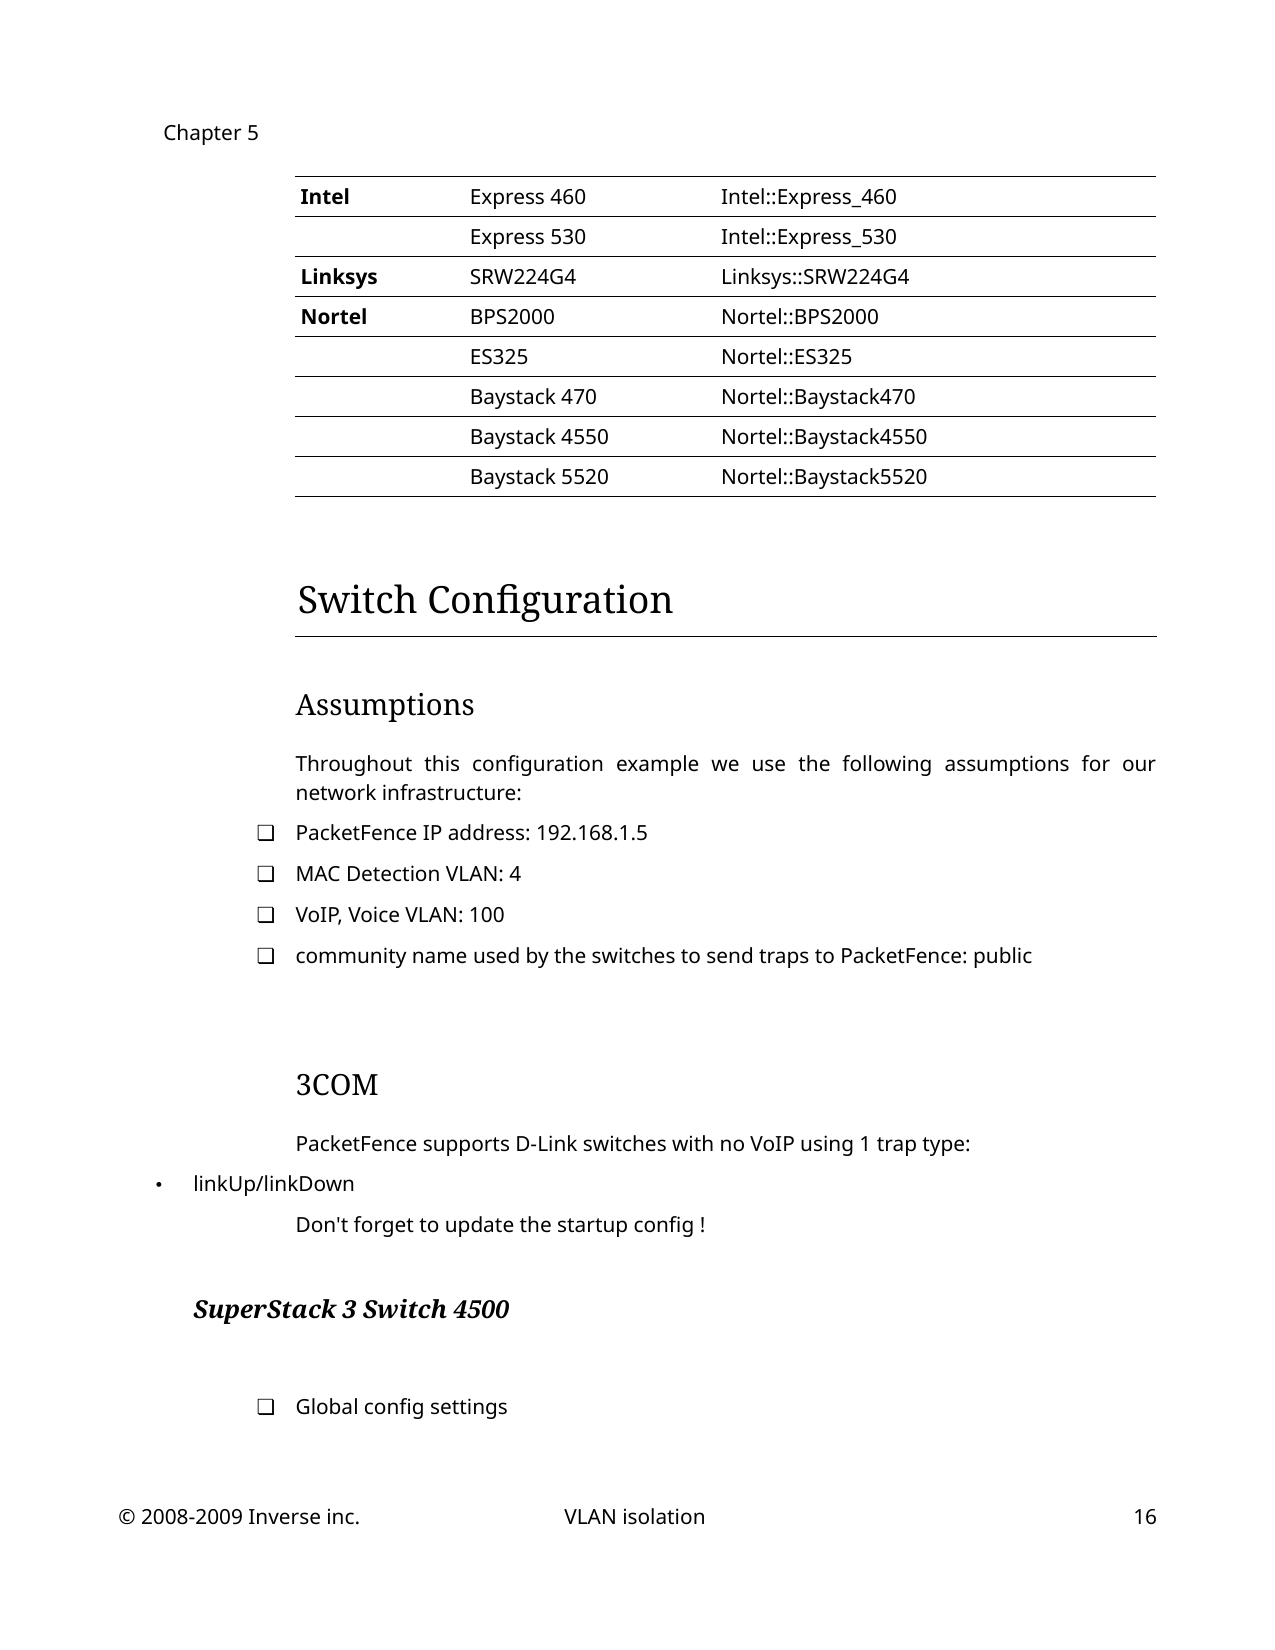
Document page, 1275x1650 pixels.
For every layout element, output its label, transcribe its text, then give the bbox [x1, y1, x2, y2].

table_cell Nortel::Baystack5520 [715, 457, 1156, 496]
table_cell Nortel::BPS2000 [715, 297, 1156, 336]
table_cell Nortel::Baystack4550 [715, 417, 1156, 456]
text PacketFence supports D-Link switches with no VoIP using 1 trap type: [295, 1129, 1157, 1157]
table_cell Baystack 4550 [464, 417, 715, 456]
table_cell [295, 337, 464, 376]
table_cell [295, 457, 464, 496]
table_cell SRW224G4 [464, 257, 715, 296]
subtitle Assumptions [295, 685, 1157, 724]
subtitle Switch Configuration [295, 573, 1157, 636]
table_cell Intel [295, 177, 464, 216]
text Don't forget to update the startup config ! [295, 1211, 1157, 1239]
table_cell Linksys::SRW224G4 [715, 257, 1156, 296]
table_cell Linksys [295, 257, 464, 296]
list ❏ community name used by the switches to send traps to PacketFence: public [256, 941, 1157, 970]
table_cell Express 530 [464, 217, 715, 256]
table_cell [295, 377, 464, 416]
table_cell Nortel [295, 297, 464, 336]
table_cell Nortel::Baystack470 [715, 377, 1156, 416]
table_cell BPS2000 [464, 297, 715, 336]
list ❏ VoIP, Voice VLAN: 100 [256, 900, 1157, 929]
table_cell Baystack 470 [464, 377, 715, 416]
list linkUp/linkDown [156, 1169, 1157, 1198]
list ❏ PacketFence IP address: 192.168.1.5 [256, 818, 1157, 847]
table_cell Express 460 [464, 177, 715, 216]
table_cell [295, 217, 464, 256]
list ❏ MAC Detection VLAN: 4 [256, 859, 1157, 888]
table_cell Nortel::ES325 [715, 337, 1156, 376]
table_cell Baystack 5520 [464, 457, 715, 496]
subtitle 3COM [295, 1064, 1157, 1104]
table_cell Intel::Express_530 [715, 217, 1156, 256]
table_cell Intel::Express_460 [715, 177, 1156, 216]
text Throughout this configuration example we use the following assumptions for our network infrastructure: [295, 749, 1157, 806]
list ❏ Global config settings [256, 1392, 1157, 1420]
subtitle SuperStack 3 Switch 4500 [156, 1292, 1157, 1326]
table_cell [295, 417, 464, 456]
table_cell ES325 [464, 337, 715, 376]
